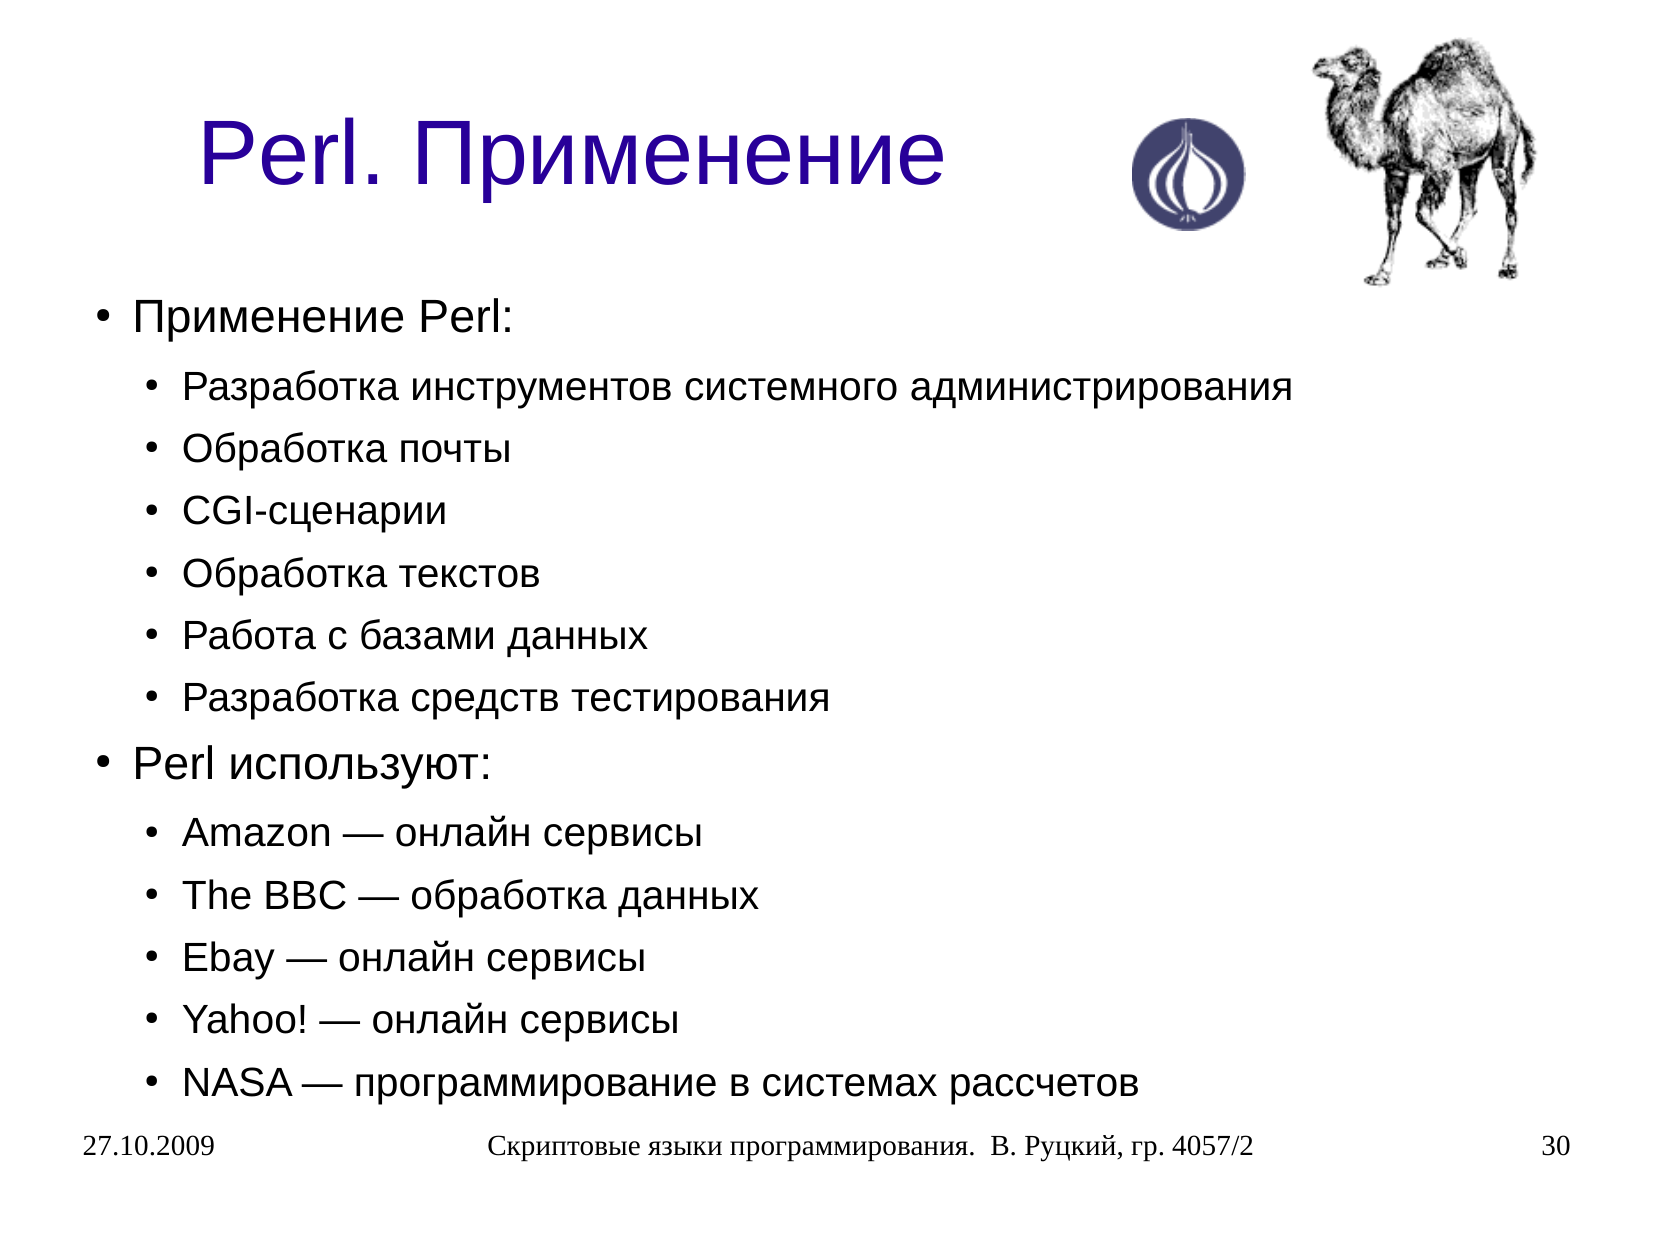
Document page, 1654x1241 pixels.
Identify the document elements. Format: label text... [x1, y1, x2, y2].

list Применение Perl: Разработка инструментов системного администрирования Обработка почты CGI-сценарии Обработка текстов Работа с базами данных Разработка средств тестирования Perl используют: Amazon — онлайн сервисы The BBC — обработка данных Ebay — онлайн сервисы Yahoo! — онлайн сервисы NASA — программирование в системах рассчетов [82, 290, 1571, 1109]
picture [1132, 118, 1246, 232]
title Perl. Применение [82, 56, 1063, 250]
picture [1299, 29, 1554, 293]
